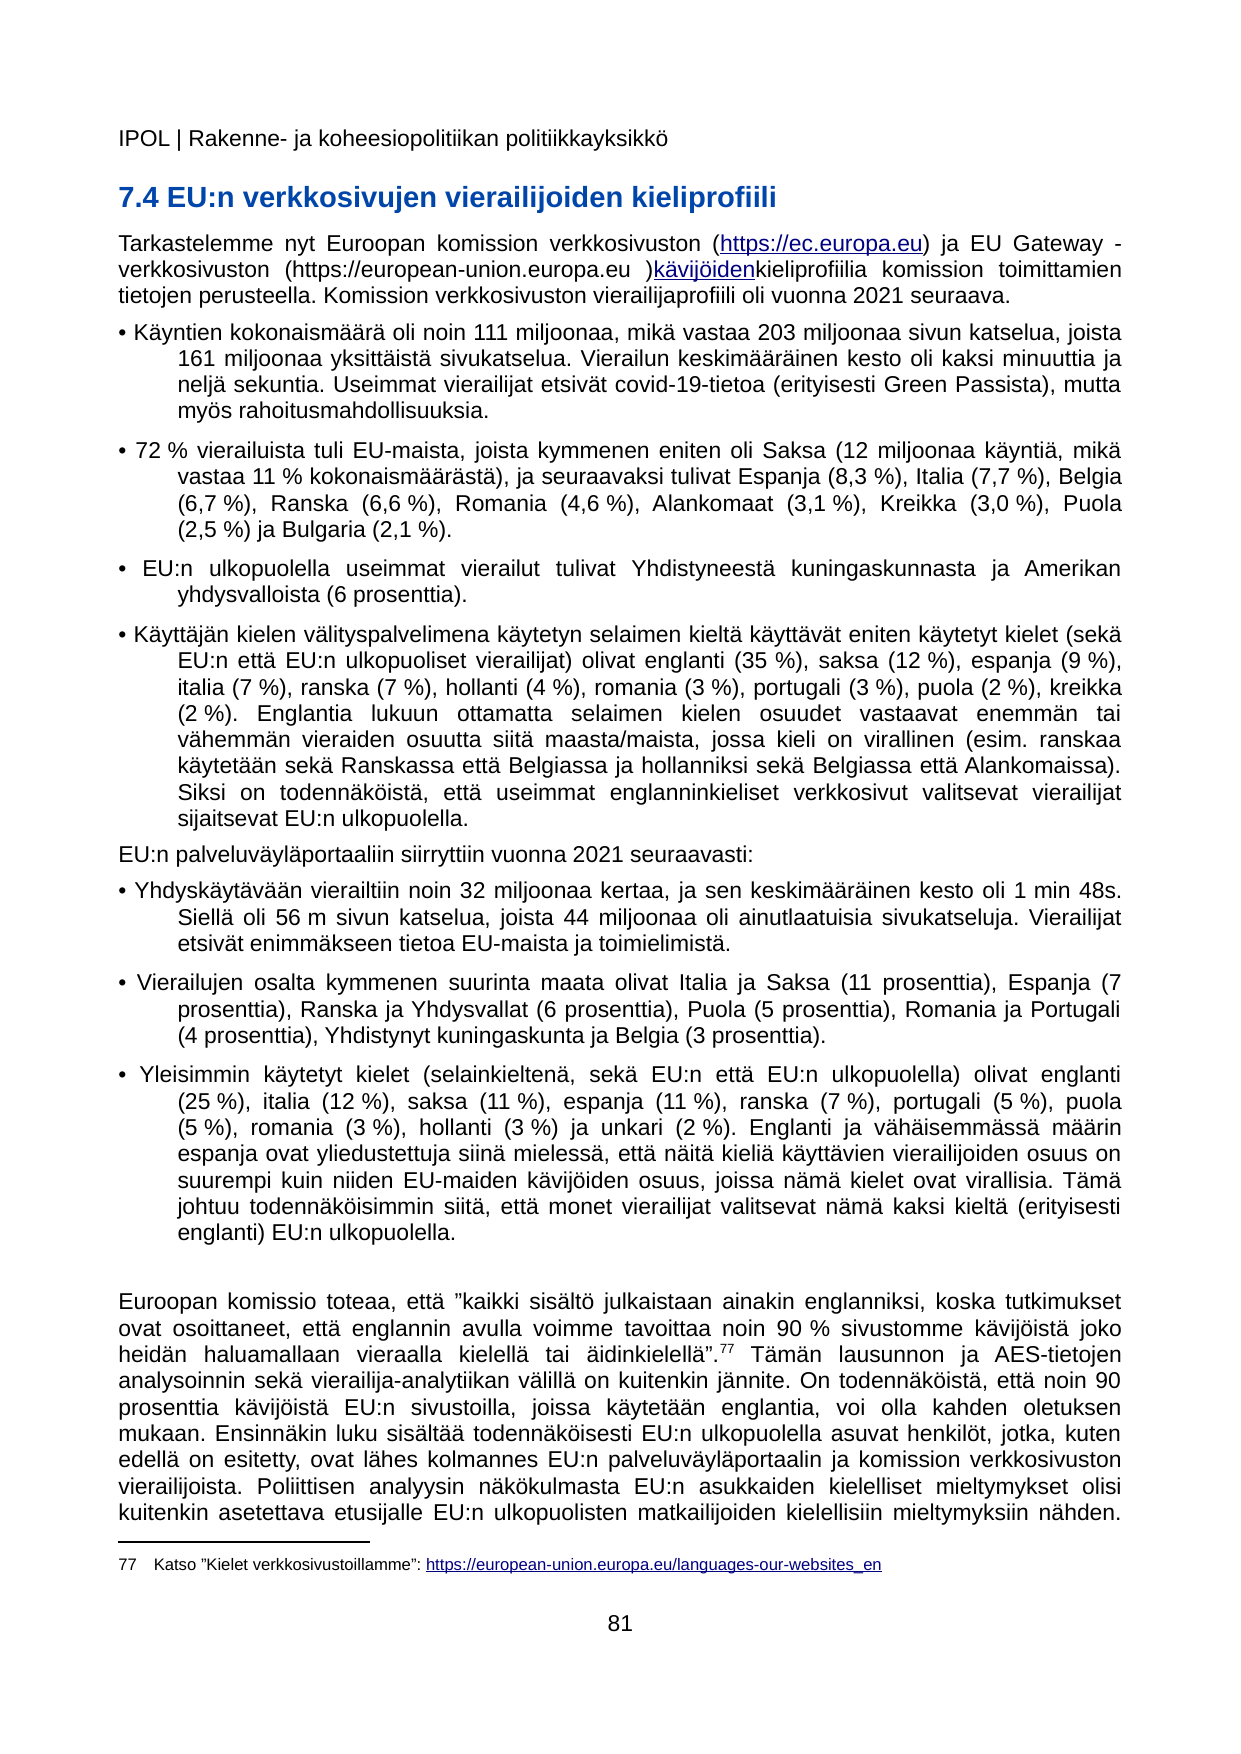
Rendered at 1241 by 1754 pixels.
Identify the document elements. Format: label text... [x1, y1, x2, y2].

text • Käyntien kokonaismäärä oli noin 111 miljoonaa, mikä vastaa 203 miljoonaa sivun katselua, joista 161 miljoonaa yksittäistä sivukatselua. Vierailun keskimääräinen kesto oli kaksi minuuttia ja neljä sekuntia. Useimmat vierailijat etsivät covid-19-tietoa (erityisesti Green Passista), mutta myös rahoitusmahdollisuuksia. [118, 318, 1122, 424]
text • 72 % vierailuista tuli EU-maista, joista kymmenen eniten oli Saksa (12 miljoonaa käyntiä, mikä vastaa 11 % kokonaismäärästä), ja seuraavaksi tulivat Espanja (8,3 %), Italia (7,7 %), Belgia (6,7 %), Ranska (6,6 %), Romania (4,6 %), Alankomaat (3,1 %), Kreikka (3,0 %), Puola (2,5 %) ja Bulgaria (2,1 %). [118, 437, 1122, 542]
text • Käyttäjän kielen välityspalvelimena käytetyn selaimen kieltä käyttävät eniten käytetyt kielet (sekä EU:n että EU:n ulkopuoliset vierailijat) olivat englanti (35 %), saksa (12 %), espanja (9 %), italia (7 %), ranska (7 %), hollanti (4 %), romania (3 %), portugali (3 %), puola (2 %), kreikka (2 %). Englantia lukuun ottamatta selaimen kielen osuudet vastaavat enemmän tai vähemmän vieraiden osuutta siitä maasta/maista, jossa kieli on virallinen (esim. ranskaa käytetään sekä Ranskassa että Belgiassa ja hollanniksi sekä Belgiassa että Alankomaissa). Siksi on todennäköistä, että useimmat englanninkieliset verkkosivut valitsevat vierailijat sijaitsevat EU:n ulkopuolella. [118, 621, 1122, 832]
text Euroopan komissio toteaa, että ”kaikki sisältö julkaistaan ainakin englanniksi, koska tutkimukset ovat osoittaneet, että englannin avulla voimme tavoittaa noin 90 % sivustomme kävijöistä joko heidän haluamallaan vieraalla kielellä tai äidinkielellä”. Tämän lausunnon ja AES-tietojen analysoinnin sekä vierailija-analytiikan välillä on kuitenkin jännite. On todennäköistä, että noin 90 prosenttia kävijöistä EU:n sivustoilla, joissa käytetään englantia, voi olla kahden oletuksen mukaan. Ensinnäkin luku sisältää todennäköisesti EU:n ulkopuolella asuvat henkilöt, jotka, kuten edellä on esitetty, ovat lähes kolmannes EU:n palveluväyläportaalin ja komission verkkosivuston vierailijoista. Poliittisen analyysin näkökulmasta EU:n asukkaiden kielelliset mieltymykset olisi kuitenkin asetettava etusijalle EU:n ulkopuolisten matkailijoiden kielellisiin mieltymyksiin nähden. [118, 1288, 1122, 1525]
text • Vierailujen osalta kymmenen suurinta maata olivat Italia ja Saksa (11 prosenttia), Espanja (7 prosenttia), Ranska ja Yhdysvallat (6 prosenttia), Puola (5 prosenttia), Romania ja Portugali (4 prosenttia), Yhdistynyt kuningaskunta ja Belgia (3 prosenttia). [118, 969, 1122, 1048]
text EU:n palveluväyläportaaliin siirryttiin vuonna 2021 seuraavasti: [118, 841, 1122, 868]
text Tarkastelemme nyt Euroopan komission verkkosivuston (https://ec.europa.eu) ja EU Gateway -verkkosivuston (https://european-union.europa.eu )kävijöidenkieliprofiilia komission toimittamien tietojen perusteella. Komission verkkosivuston vierailijaprofiili oli vuonna 2021 seuraava. [118, 230, 1122, 309]
text • Yhdyskäytävään vierailtiin noin 32 miljoonaa kertaa, ja sen keskimääräinen kesto oli 1 min 48s. Siellä oli 56 m sivun katselua, joista 44 miljoonaa oli ainutlaatuisia sivukatseluja. Vierailijat etsivät enimmäkseen tietoa EU-maista ja toimielimistä. [118, 877, 1122, 956]
text • Yleisimmin käytetyt kielet (selainkieltenä, sekä EU:n että EU:n ulkopuolella) olivat englanti (25 %), italia (12 %), saksa (11 %), espanja (11 %), ranska (7 %), portugali (5 %), puola (5 %), romania (3 %), hollanti (3 %) ja unkari (2 %). Englanti ja vähäisemmässä määrin espanja ovat yliedustettuja siinä mielessä, että näitä kieliä käyttävien vierailijoiden osuus on suurempi kuin niiden EU-maiden kävijöiden osuus, joissa nämä kielet ovat virallisia. Tämä johtuu todennäköisimmin siitä, että monet vierailijat valitsevat nämä kaksi kieltä (erityisesti englanti) EU:n ulkopuolella. [118, 1061, 1122, 1246]
subtitle 7.4 EU:n verkkosivujen vierailijoiden kieliprofiili [118, 180, 1122, 214]
text Katso ”Kielet verkkosivustoillamme”: https://european-union.europa.eu/languages-our-websites_en [118, 1554, 1122, 1573]
text • EU:n ulkopuolella useimmat vierailut tulivat Yhdistyneestä kuningaskunnasta ja Amerikan yhdysvalloista (6 prosenttia). [118, 555, 1122, 608]
